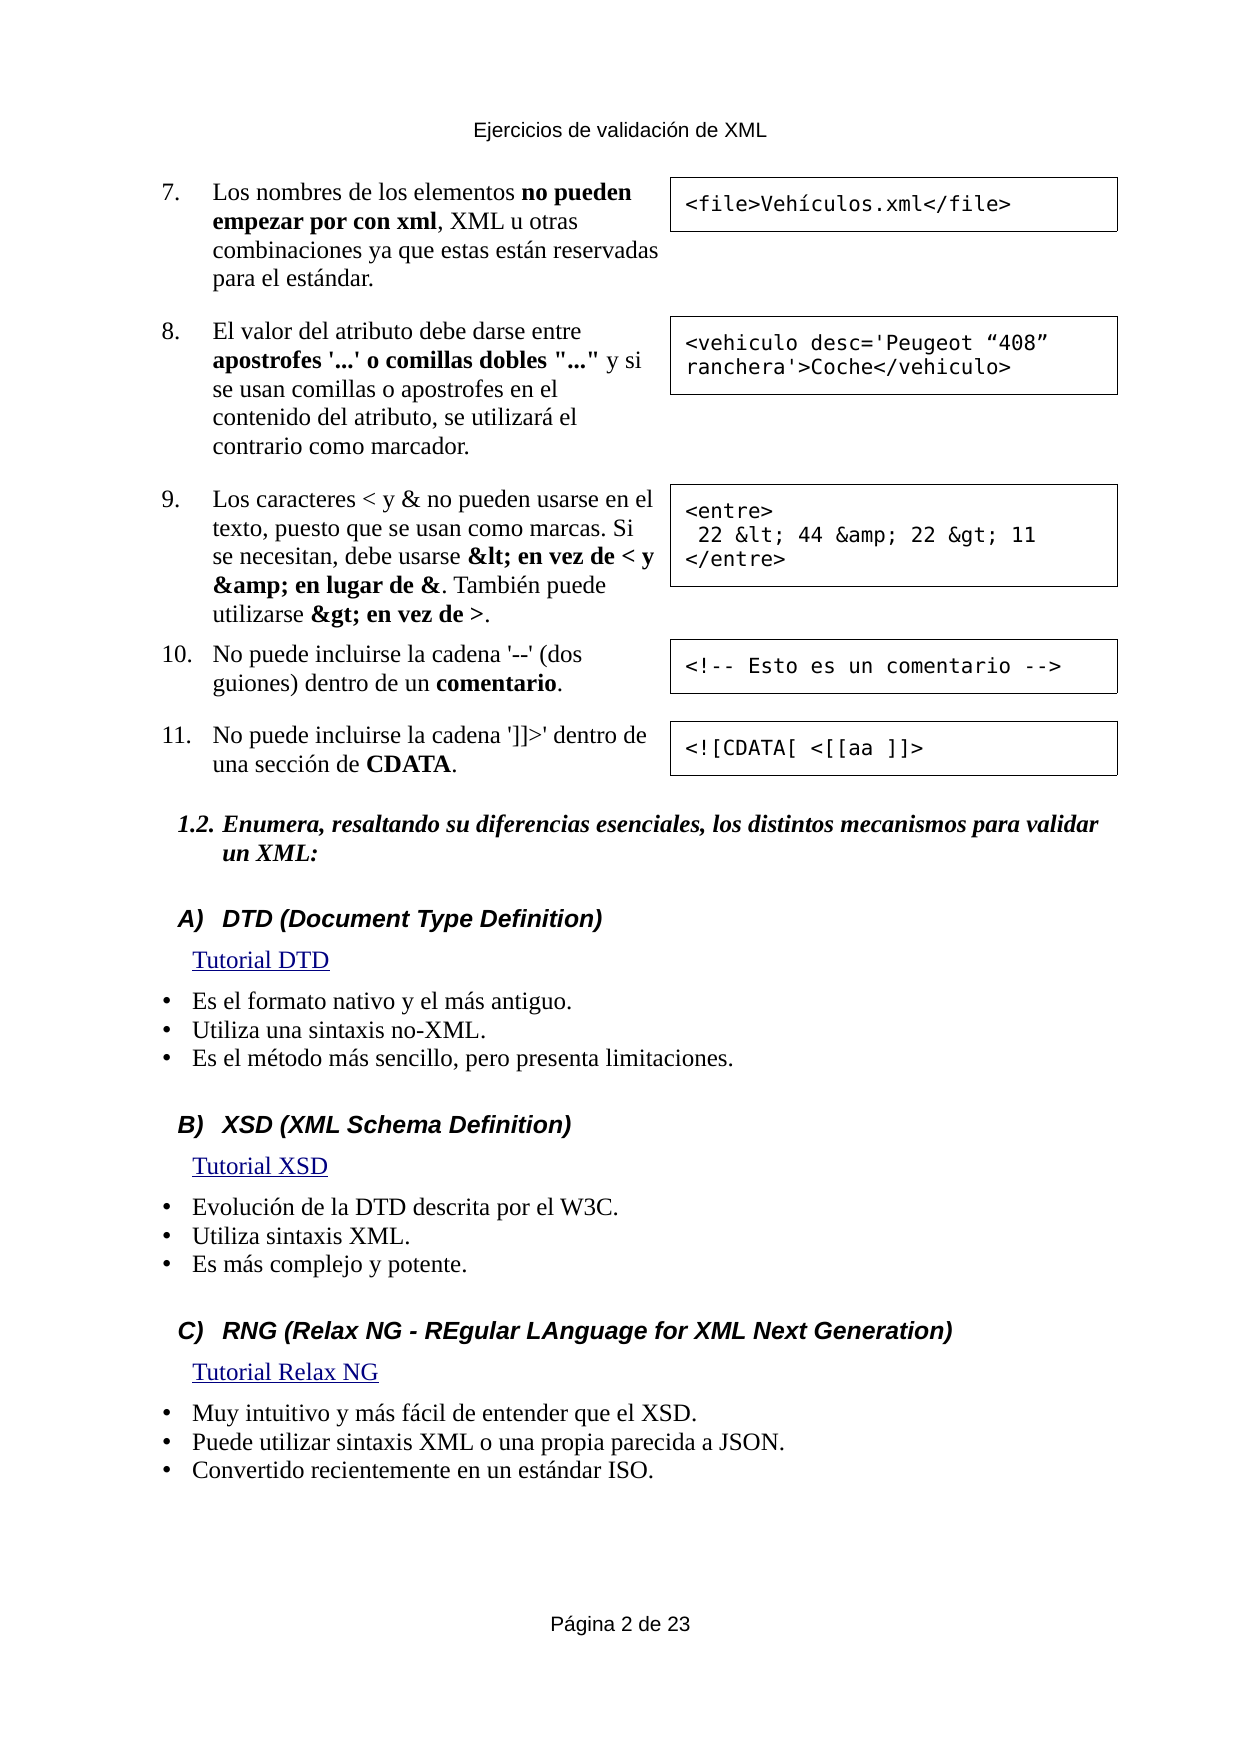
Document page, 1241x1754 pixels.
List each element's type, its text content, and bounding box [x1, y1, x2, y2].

table_cell <![CDATA[ <[[aa ]]> [665, 715, 1123, 796]
list Evolución de la DTD descrita por el W3C. [162, 1192, 1122, 1221]
text Tutorial XSD [192, 1151, 1122, 1179]
table_cell [118, 311, 207, 478]
text Tutorial DTD [192, 945, 1122, 973]
table_cell <!-- Esto es un comentario --> [665, 634, 1123, 715]
subtitle Enumera, resaltando su diferencias esenciales, los distintos mecanismos para validar un XML: [177, 809, 1122, 867]
list Convertido recientemente en un estándar ISO. [162, 1456, 1122, 1484]
list Muy intuitivo y más fácil de entender que el XSD. [162, 1398, 1122, 1427]
subtitle DTD (Document Type Definition) [177, 904, 1122, 932]
table_cell [118, 715, 207, 796]
subtitle XSD (XML Schema Definition) [177, 1110, 1122, 1138]
table_cell [118, 478, 207, 633]
list Utiliza una sintaxis no-XML. [162, 1015, 1122, 1043]
list Puede utilizar sintaxis XML o una propia parecida a JSON. [162, 1427, 1122, 1456]
list Utiliza sintaxis XML. [162, 1221, 1122, 1249]
table_cell [118, 634, 207, 715]
table_cell Los nombres de los elementos no pueden empezar por con xml, XML u otras combinaciones ya que estas están reservadas para el estándar. [207, 172, 664, 311]
table_cell No puede incluirse la cadena ']]>' dentro de una sección de CDATA. [207, 715, 664, 796]
table_cell <vehiculo desc='Peugeot “408” ranchera'>Coche</vehiculo> [665, 311, 1123, 478]
list Es el método más sencillo, pero presenta limitaciones. [162, 1043, 1122, 1072]
text Tutorial Relax NG [192, 1357, 1122, 1386]
table_cell Los caracteres < y & no pueden usarse en el texto, puesto que se usan como marcas. Si se necesitan, debe usarse &lt; en vez de < y &amp; en lugar de &. También puede utilizarse &gt; en vez de >. [207, 478, 664, 633]
table_cell <entre> 22 &lt; 44 &amp; 22 &gt; 11 </entre> [665, 478, 1123, 633]
subtitle RNG (Relax NG - REgular LAnguage for XML Next Generation) [177, 1316, 1122, 1344]
list Es el formato nativo y el más antiguo. [162, 986, 1122, 1015]
table_cell No puede incluirse la cadena '--' (dos guiones) dentro de un comentario. [207, 634, 664, 715]
table_cell [118, 172, 207, 311]
table_cell El valor del atributo debe darse entre apostrofes '...' o comillas dobles "..." y si se usan comillas o apostrofes en el contenido del atributo, se utilizará el contrario como marcador. [207, 311, 664, 478]
list Es más complejo y potente. [162, 1249, 1122, 1278]
table_cell <file>Vehículos.xml</file> [665, 172, 1123, 311]
